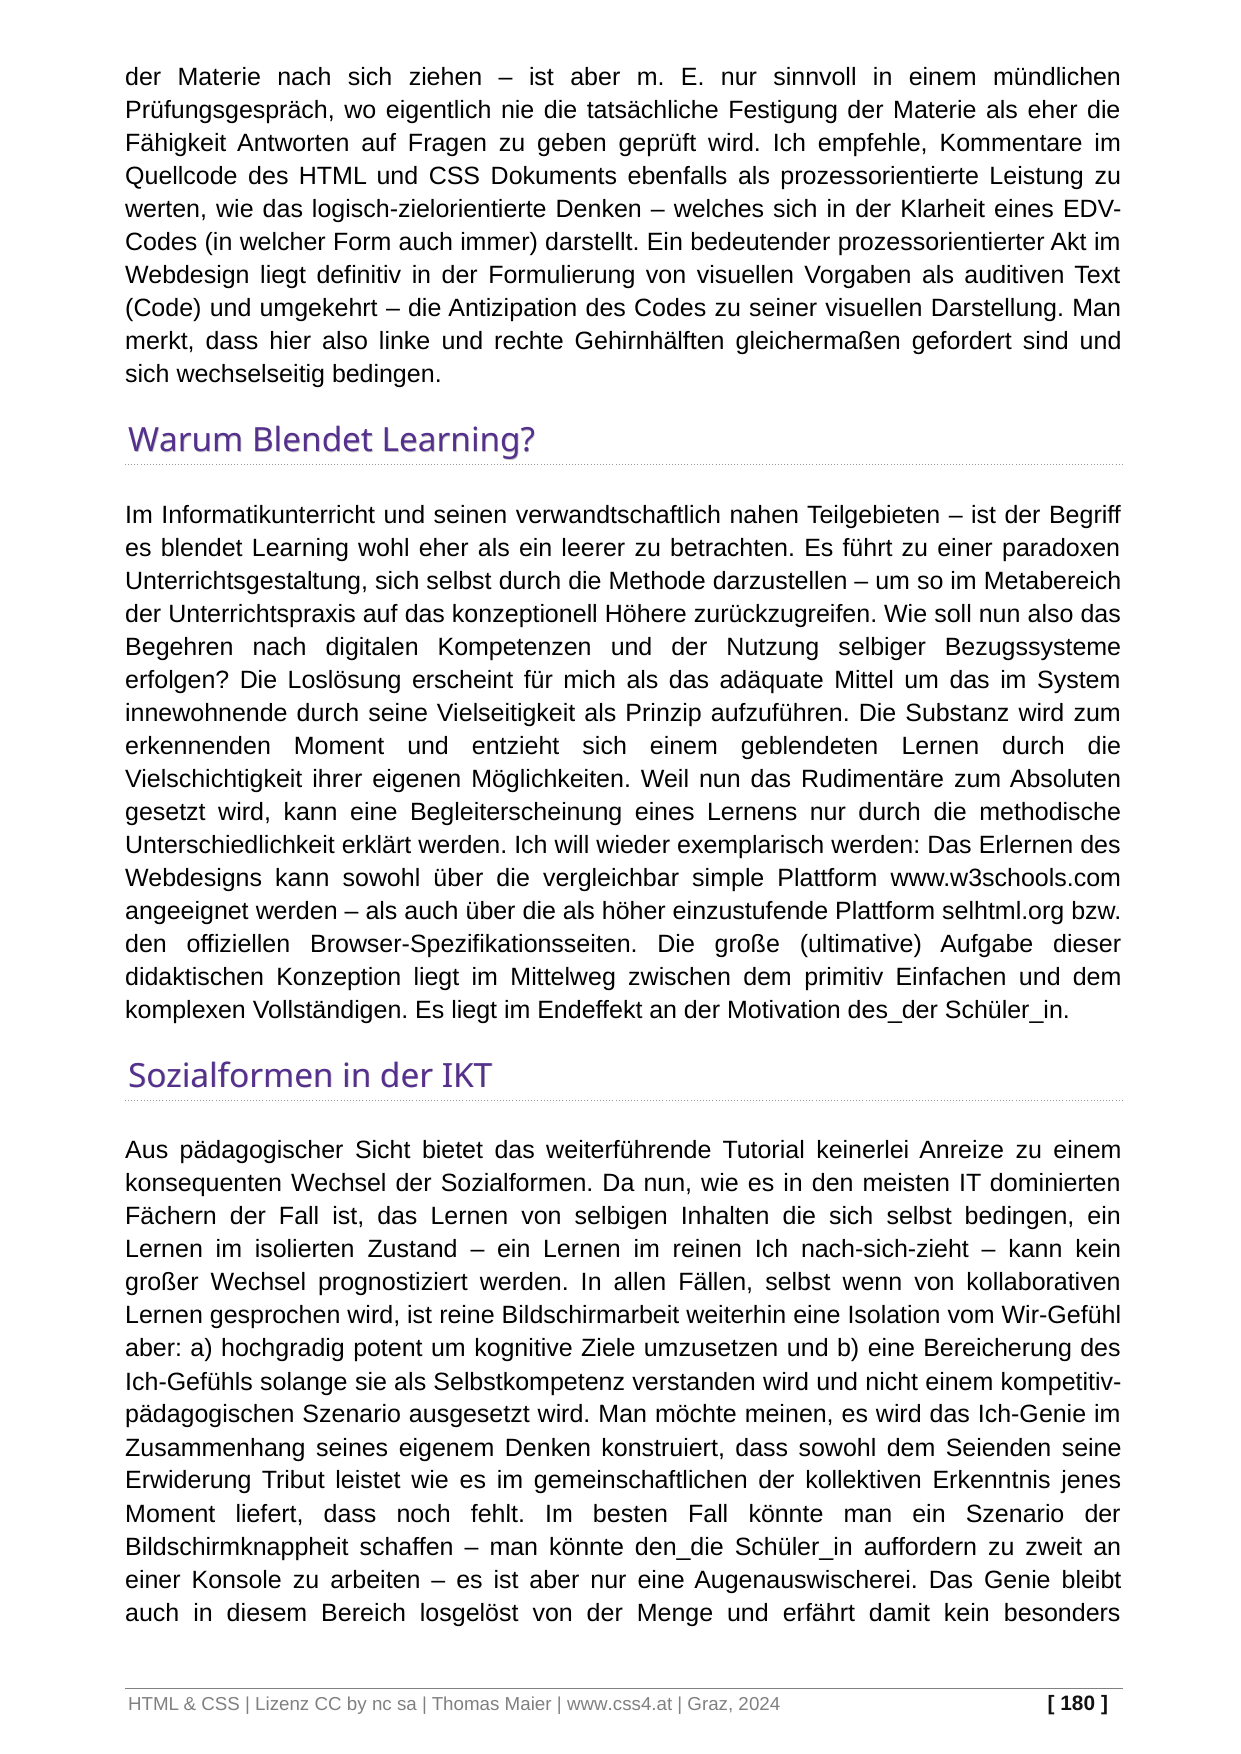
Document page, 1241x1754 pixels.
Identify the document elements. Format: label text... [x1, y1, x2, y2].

text Im Informatikunterricht und seinen verwandtschaftlich nahen Teilgebieten – ist der Begriff es blendet Learning wohl eher als ein leerer zu betrachten. Es führt zu einer paradoxen Unterrichtsgestaltung, sich selbst durch die Methode darzustellen – um so im Metabereich der Unterrichtspraxis auf das konzeptionell Höhere zurückzugreifen. Wie soll nun also das Begehren nach digitalen Kompetenzen und der Nutzung selbiger Bezugssysteme erfolgen? Die Loslösung erscheint für mich als das adäquate Mittel um das im System innewohnende durch seine Vielseitigkeit als Prinzip aufzuführen. Die Substanz wird zum erkennenden Moment und entzieht sich einem geblendeten Lernen durch die Vielschichtigkeit ihrer eigenen Möglichkeiten. Weil nun das Rudimentäre zum Absoluten gesetzt wird, kann eine Begleiterscheinung eines Lernens nur durch die methodische Unterschiedlichkeit erklärt werden. Ich will wieder exemplarisch werden: Das Erlernen des Webdesigns kann sowohl über die vergleichbar simple Plattform www.w3schools.com angeeignet werden – als auch über die als höher einzustufende Plattform selhtml.org bzw. den offiziellen Browser-Spezifikationsseiten. Die große (ultimative) Aufgabe dieser didaktischen Konzeption liegt im Mittelweg zwischen dem primitiv Einfachen und dem komplexen Vollständigen. Es liegt im Endeffekt an der Motivation des_der Schüler_in. [125, 499, 1123, 1024]
text der Materie nach sich ziehen – ist aber m. E. nur sinnvoll in einem mündlichen Prüfungsgespräch, wo eigentlich nie die tatsächliche Festigung der Materie als eher die Fähigkeit Antworten auf Fragen zu geben geprüft wird. Ich empfehle, Kommentare im Quellcode des HTML und CSS Dokuments ebenfalls als prozessorientierte Leistung zu werten, wie das logisch-zielorientierte Denken – welches sich in der Klarheit eines EDV-Codes (in welcher Form auch immer) darstellt. Ein bedeutender prozessorientierter Akt im Webdesign liegt definitiv in der Formulierung von visuellen Vorgaben als auditiven Text (Code) und umgekehrt – die Antizipation des Codes zu seiner visuellen Darstellung. Man merkt, dass hier also linke und rechte Gehirnhälften gleichermaßen gefordert sind und sich wechselseitig bedingen. [125, 62, 1123, 388]
subtitle Sozialformen in der IKT [125, 1048, 1123, 1100]
text Aus pädagogischer Sicht bietet das weiterführende Tutorial keinerlei Anreize zu einem konsequenten Wechsel der Sozialformen. Da nun, wie es in den meisten IT dominierten Fächern der Fall ist, das Lernen von selbigen Inhalten die sich selbst bedingen, ein Lernen im isolierten Zustand – ein Lernen im reinen Ich nach-sich-zieht – kann kein großer Wechsel prognostiziert werden. In allen Fällen, selbst wenn von kollaborativen Lernen gesprochen wird, ist reine Bildschirmarbeit weiterhin eine Isolation vom Wir-Gefühl aber: a) hochgradig potent um kognitive Ziele umzusetzen und b) eine Bereicherung des Ich-Gefühls solange sie als Selbstkompetenz verstanden wird und nicht einem kompetitiv-pädagogischen Szenario ausgesetzt wird. Man möchte meinen, es wird das Ich-Genie im Zusammenhang seines eigenem Denken konstruiert, dass sowohl dem Seienden seine Erwiderung Tribut leistet wie es im gemeinschaftlichen der kollektiven Erkenntnis jenes Moment liefert, dass noch fehlt. Im besten Fall könnte man ein Szenario der Bildschirmknappheit schaffen – man könnte den_die Schüler_in auffordern zu zweit an einer Konsole zu arbeiten – es ist aber nur eine Augenauswischerei. Das Genie bleibt auch in diesem Bereich losgelöst von der Menge und erfährt damit kein besonders [125, 1135, 1123, 1626]
subtitle Warum Blendet Learning? [125, 413, 1123, 464]
